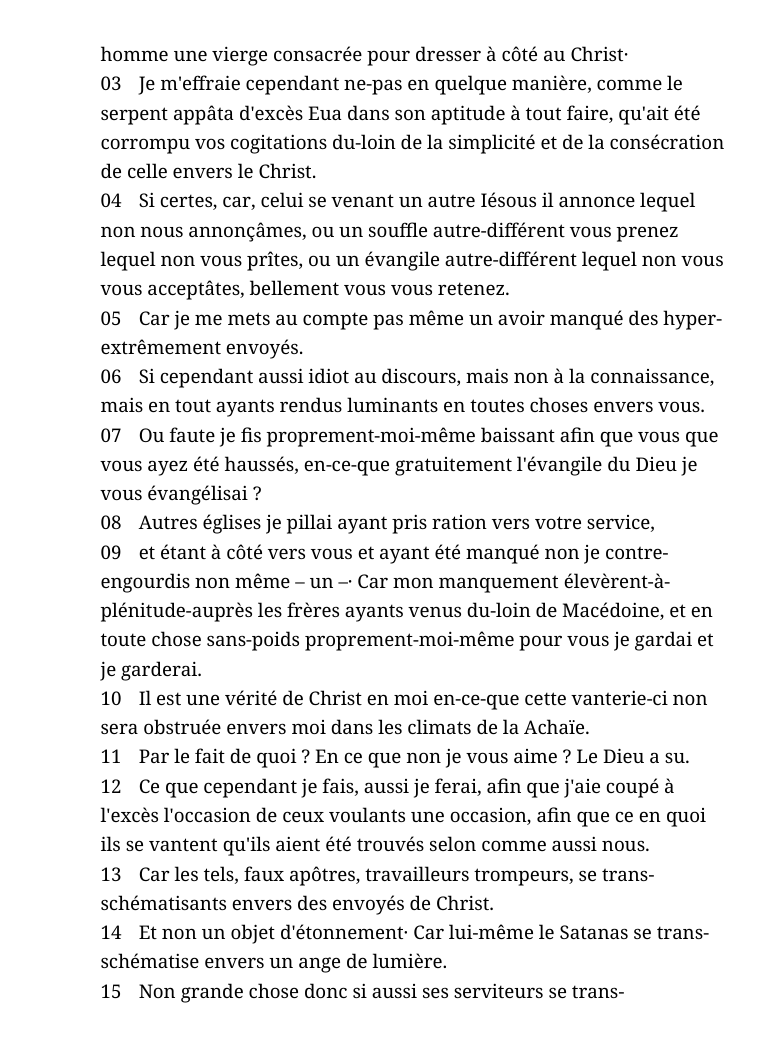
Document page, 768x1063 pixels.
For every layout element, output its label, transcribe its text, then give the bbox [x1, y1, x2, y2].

text homme une vierge consacrée pour dresser à côté au Christ· 03 Je m'effraie cependant ne-pas en quelque manière, comme le serpent appâta d'excès Eua dans son aptitude à tout faire, qu'ait été corrompu vos cogitations du-loin de la simplicité et de la consécration de celle envers le Christ. 04 Si certes, car, celui se venant un autre Iésous il annonce lequel non nous annonçâmes, ou un souffle autre-différent vous prenez lequel non vous prîtes, ou un évangile autre-différent lequel non vous vous acceptâtes, bellement vous vous retenez. 05 Car je me mets au compte pas même un avoir manqué des hyper-extrêmement envoyés. 06 Si cependant aussi idiot au discours, mais non à la connaissance, mais en tout ayants rendus luminants en toutes choses envers vous. 07 Ou faute je fis proprement-moi-même baissant afin que vous que vous ayez été haussés, en-ce-que gratuitement l'évangile du Dieu je vous évangélisai ? 08 Autres églises je pillai ayant pris ration vers votre service, 09 et étant à côté vers vous et ayant été manqué non je contre-engourdis non même – un –· Car mon manquement élevèrent-à-plénitude-auprès les frères ayants venus du-loin de Macédoine, et en toute chose sans-poids proprement-moi-même pour vous je gardai et je garderai. 10 Il est une vérité de Christ en moi en-ce-que cette vanterie-ci non sera obstruée envers moi dans les climats de la Achaïe. 11 Par le fait de quoi ? En ce que non je vous aime ? Le Dieu a su. 12 Ce que cependant je fais, aussi je ferai, afin que j'aie coupé à l'excès l'occasion de ceux voulants une occasion, afin que ce en quoi ils se vantent qu'ils aient été trouvés selon comme aussi nous. 13 Car les tels, faux apôtres, travailleurs trompeurs, se trans-schématisants envers des envoyés de Christ. 14 Et non un objet d'étonnement· Car lui-même le Satanas se trans-schématise envers un ange de lumière. 15 Non grande chose donc si aussi ses serviteurs se trans- [100, 41, 729, 1003]
